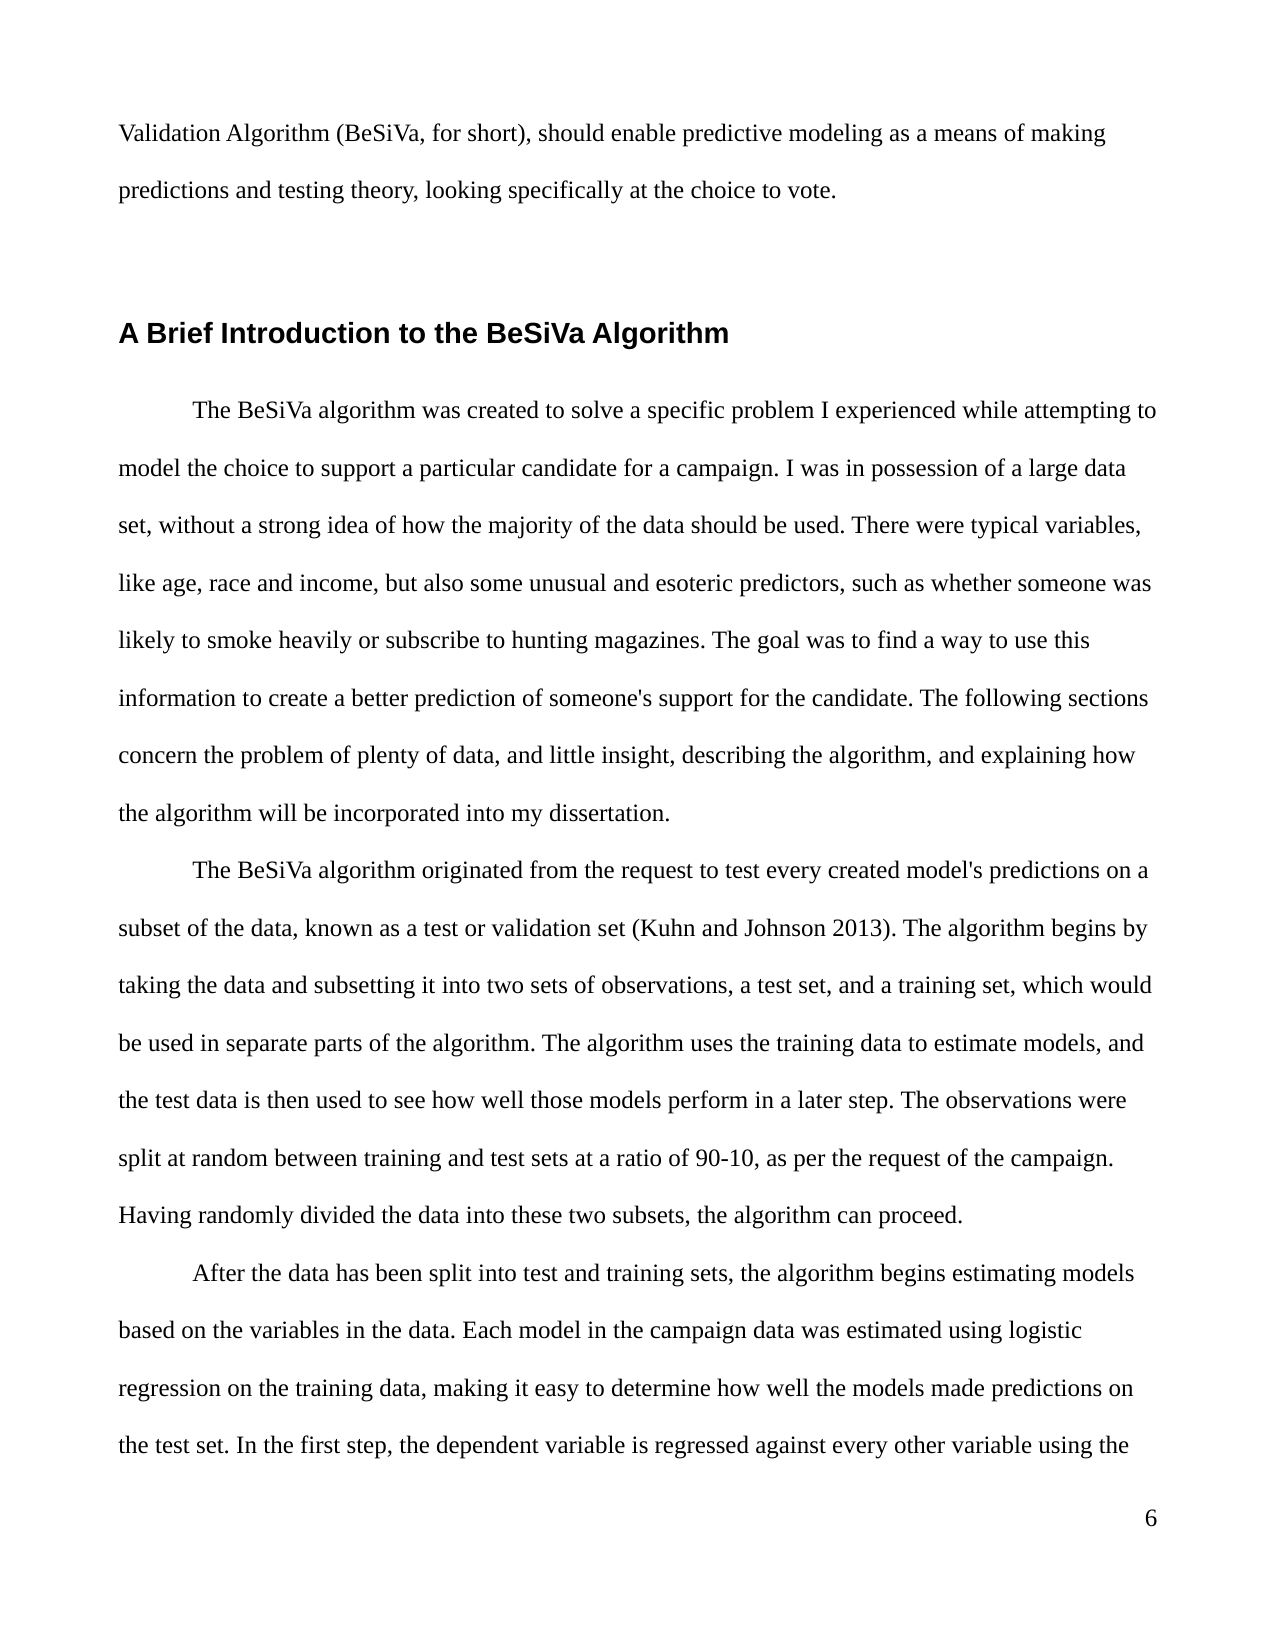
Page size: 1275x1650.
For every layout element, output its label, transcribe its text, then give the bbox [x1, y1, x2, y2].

text The BeSiVa algorithm originated from the request to test every created model's predictions on a subset of the data, known as a test or validation set (Kuhn and Johnson 2013). The algorithm begins by taking the data and subsetting it into two sets of observations, a test set, and a training set, which would be used in separate parts of the algorithm. The algorithm uses the training data to estimate models, and the test data is then used to see how well those models perform in a later step. The observations were split at random between training and test sets at a ratio of 90-10, as per the request of the campaign. Having randomly divided the data into these two subsets, the algorithm can proceed. [118, 855, 1157, 1229]
text After the data has been split into test and training sets, the algorithm begins estimating models based on the variables in the data. Each model in the campaign data was estimated using logistic regression on the training data, making it easy to determine how well the models made predictions on the test set. In the first step, the dependent variable is regressed against every other variable using the [118, 1258, 1157, 1459]
text Validation Algorithm (BeSiVa, for short), should enable predictive modeling as a means of making predictions and testing theory, looking specifically at the choice to vote. [118, 118, 1157, 204]
subtitle A Brief Introduction to the BeSiVa Algorithm [118, 316, 1157, 349]
text The BeSiVa algorithm was created to solve a specific problem I experienced while attempting to model the choice to support a particular candidate for a campaign. I was in possession of a large data set, without a strong idea of how the majority of the data should be used. There were typical variables, like age, race and income, but also some unusual and esoteric predictors, such as whether someone was likely to smoke heavily or subscribe to hunting magazines. The goal was to find a way to use this information to create a better prediction of someone's support for the candidate. The following sections concern the problem of plenty of data, and little insight, describing the algorithm, and explaining how the algorithm will be incorporated into my dissertation. [118, 395, 1157, 826]
